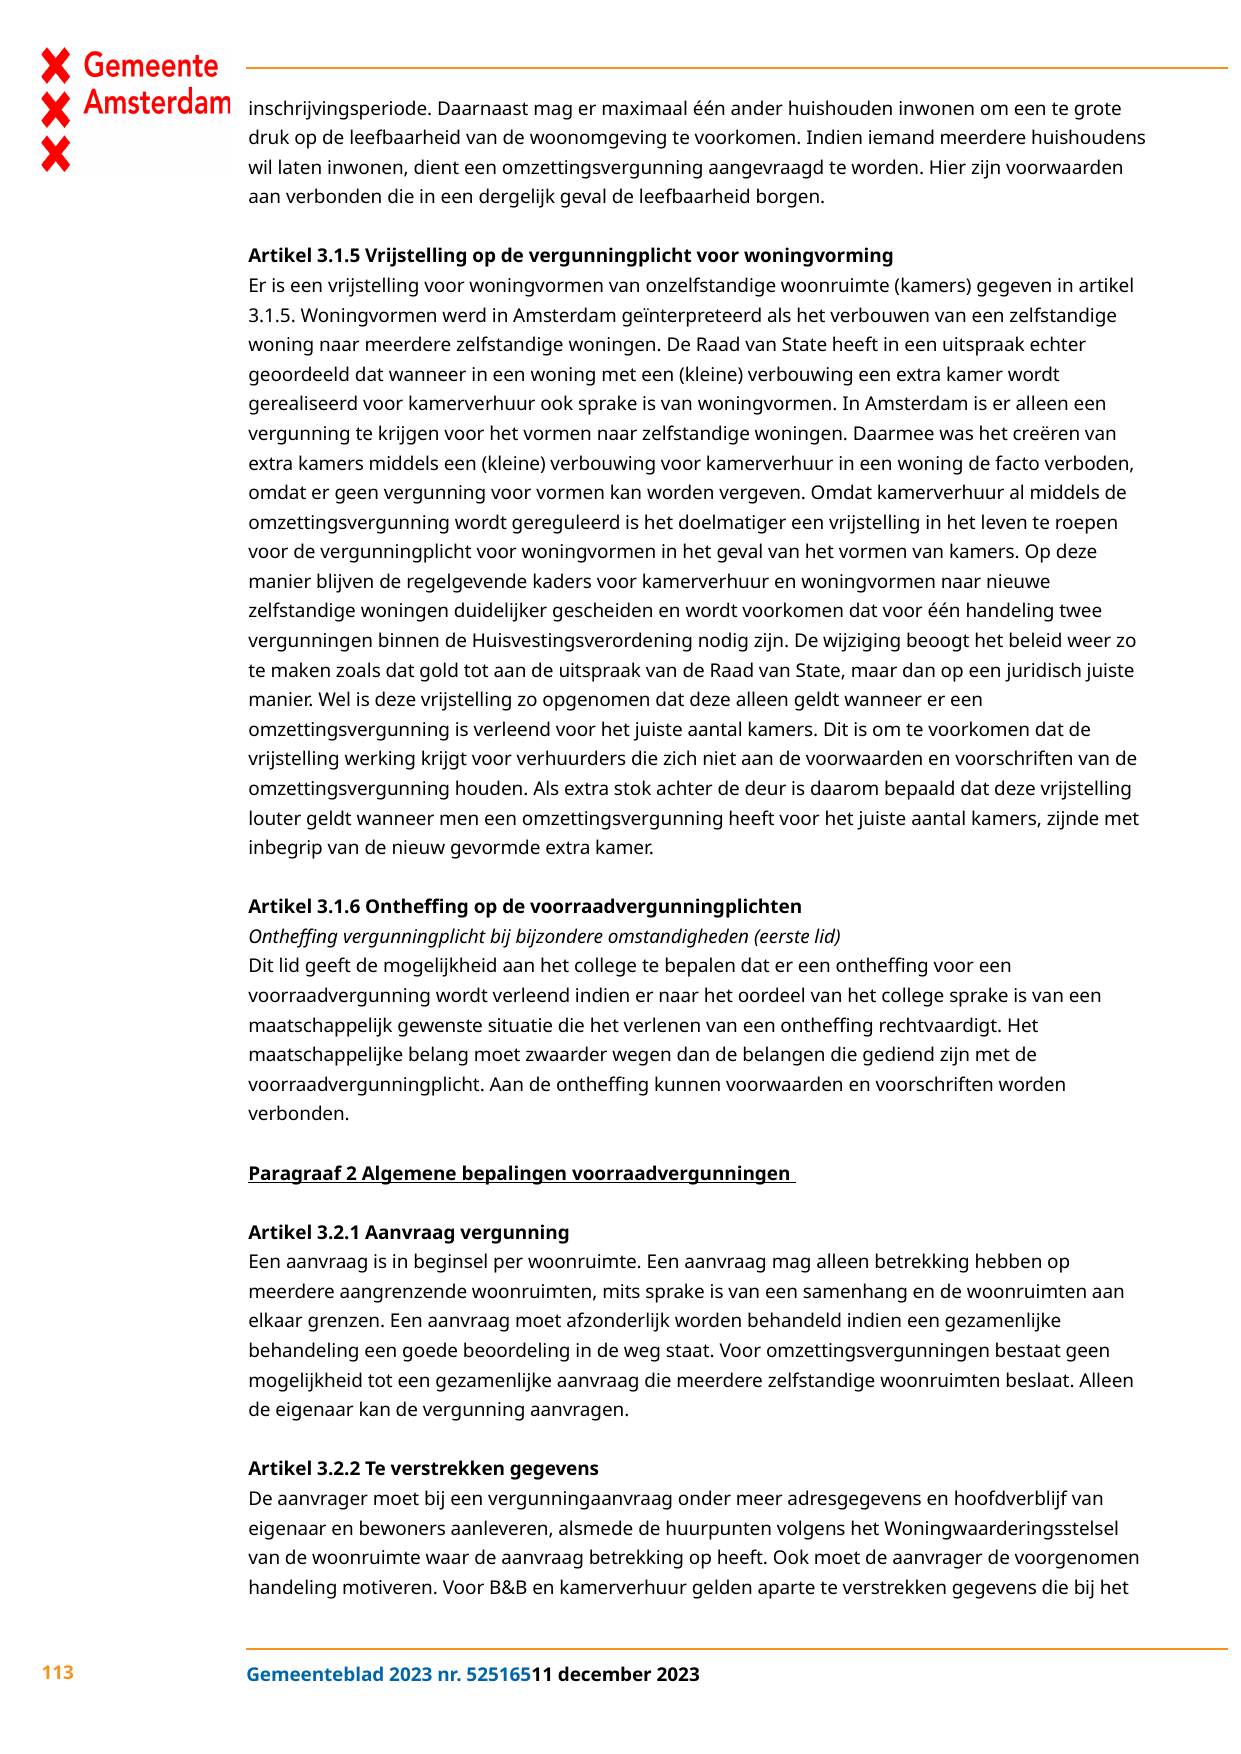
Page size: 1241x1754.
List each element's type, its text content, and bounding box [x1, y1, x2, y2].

text Dit lid geeft de mogelijkheid aan het college te bepalen dat er een ontheffing voor een voorraadvergunning wordt verleend indien er naar het oordeel van het college sprake is van een maatschappelijk gewenste situatie die het verlenen van een ontheffing rechtvaardigt. Het maatschappelijke belang moet zwaarder wegen dan de belangen die gediend zijn met de voorraadvergunningplicht. Aan de ontheffing kunnen voorwaarden en voorschriften worden verbonden. [248, 953, 1152, 1126]
text Artikel 3.1.5 Vrijstelling op de vergunningplicht voor woningvorming [248, 243, 1152, 268]
text Artikel 3.2.1 Aanvraag vergunning [248, 1219, 1152, 1245]
text Een aanvraag is in beginsel per woonruimte. Een aanvraag mag alleen betrekking hebben op meerdere aangrenzende woonruimten, mits sprake is van een samenhang en de woonruimten aan elkaar grenzen. Een aanvraag moet afzonderlijk worden behandeld indien een gezamenlijke behandeling een goede beoordeling in de weg staat. Voor omzettingsvergunningen bestaat geen mogelijkheid tot een gezamenlijke aanvraag die meerdere zelfstandige woonruimten beslaat. Alleen de eigenaar kan de vergunning aanvragen. [248, 1248, 1152, 1422]
text Paragraaf 2 Algemene bepalingen voorraadvergunningen [248, 1160, 1152, 1186]
text Artikel 3.1.6 Ontheffing op de voorraadvergunningplichten [248, 893, 1152, 919]
text Artikel 3.2.2 Te verstrekken gegevens [248, 1456, 1152, 1481]
picture [41, 47, 231, 172]
text De aanvrager moet bij een vergunningaanvraag onder meer adresgegevens en hoofdverblijf van eigenaar en bewoners aanleveren, alsmede de huurpunten volgens het Woningwaarderingsstelsel van de woonruimte waar de aanvraag betrekking op heeft. Ook moet de aanvrager de voorgenomen handeling motiveren. Voor B&B en kamerverhuur gelden aparte te verstrekken gegevens die bij het [248, 1485, 1152, 1600]
text inschrijvingsperiode. Daarnaast mag er maximaal één ander huishouden inwonen om een te grote druk op de leefbaarheid van de woonomgeving te voorkomen. Indien iemand meerdere huishoudens wil laten inwonen, dient een omzettingsvergunning aangevraagd te worden. Hier zijn voorwaarden aan verbonden die in een dergelijk geval de leefbaarheid borgen. [248, 95, 1152, 209]
text Er is een vrijstelling voor woningvormen van onzelfstandige woonruimte (kamers) gegeven in artikel 3.1.5. Woningvormen werd in Amsterdam geïnterpreteerd als het verbouwen van een zelfstandige woning naar meerdere zelfstandige woningen. De Raad van State heeft in een uitspraak echter geoordeeld dat wanneer in een woning met een (kleine) verbouwing een extra kamer wordt gerealiseerd voor kamerverhuur ook sprake is van woningvormen. In Amsterdam is er alleen een vergunning te krijgen voor het vormen naar zelfstandige woningen. Daarmee was het creëren van extra kamers middels een (kleine) verbouwing voor kamerverhuur in een woning de facto verboden, omdat er geen vergunning voor vormen kan worden vergeven. Omdat kamerverhuur al middels de omzettingsvergunning wordt gereguleerd is het doelmatiger een vrijstelling in het leven te roepen voor de vergunningplicht voor woningvormen in het geval van het vormen van kamers. Op deze manier blijven de regelgevende kaders voor kamerverhuur en woningvormen naar nieuwe zelfstandige woningen duidelijker gescheiden en wordt voorkomen dat voor één handeling twee vergunningen binnen de Huisvestingsverordening nodig zijn. De wijziging beoogt het beleid weer zo te maken zoals dat gold tot aan de uitspraak van de Raad van State, maar dan op een juridisch juiste manier. Wel is deze vrijstelling zo opgenomen dat deze alleen geldt wanneer er een omzettingsvergunning is verleend voor het juiste aantal kamers. Dit is om te voorkomen dat de vrijstelling werking krijgt voor verhuurders die zich niet aan de voorwaarden en voorschriften van de omzettingsvergunning houden. Als extra stok achter de deur is daarom bepaald dat deze vrijstelling louter geldt wanneer men een omzettingsvergunning heeft voor het juiste aantal kamers, zijnde met inbegrip van de nieuw gevormde extra kamer. [248, 272, 1152, 860]
text Ontheffing vergunningplicht bij bijzondere omstandigheden (eerste lid) [248, 923, 1152, 949]
